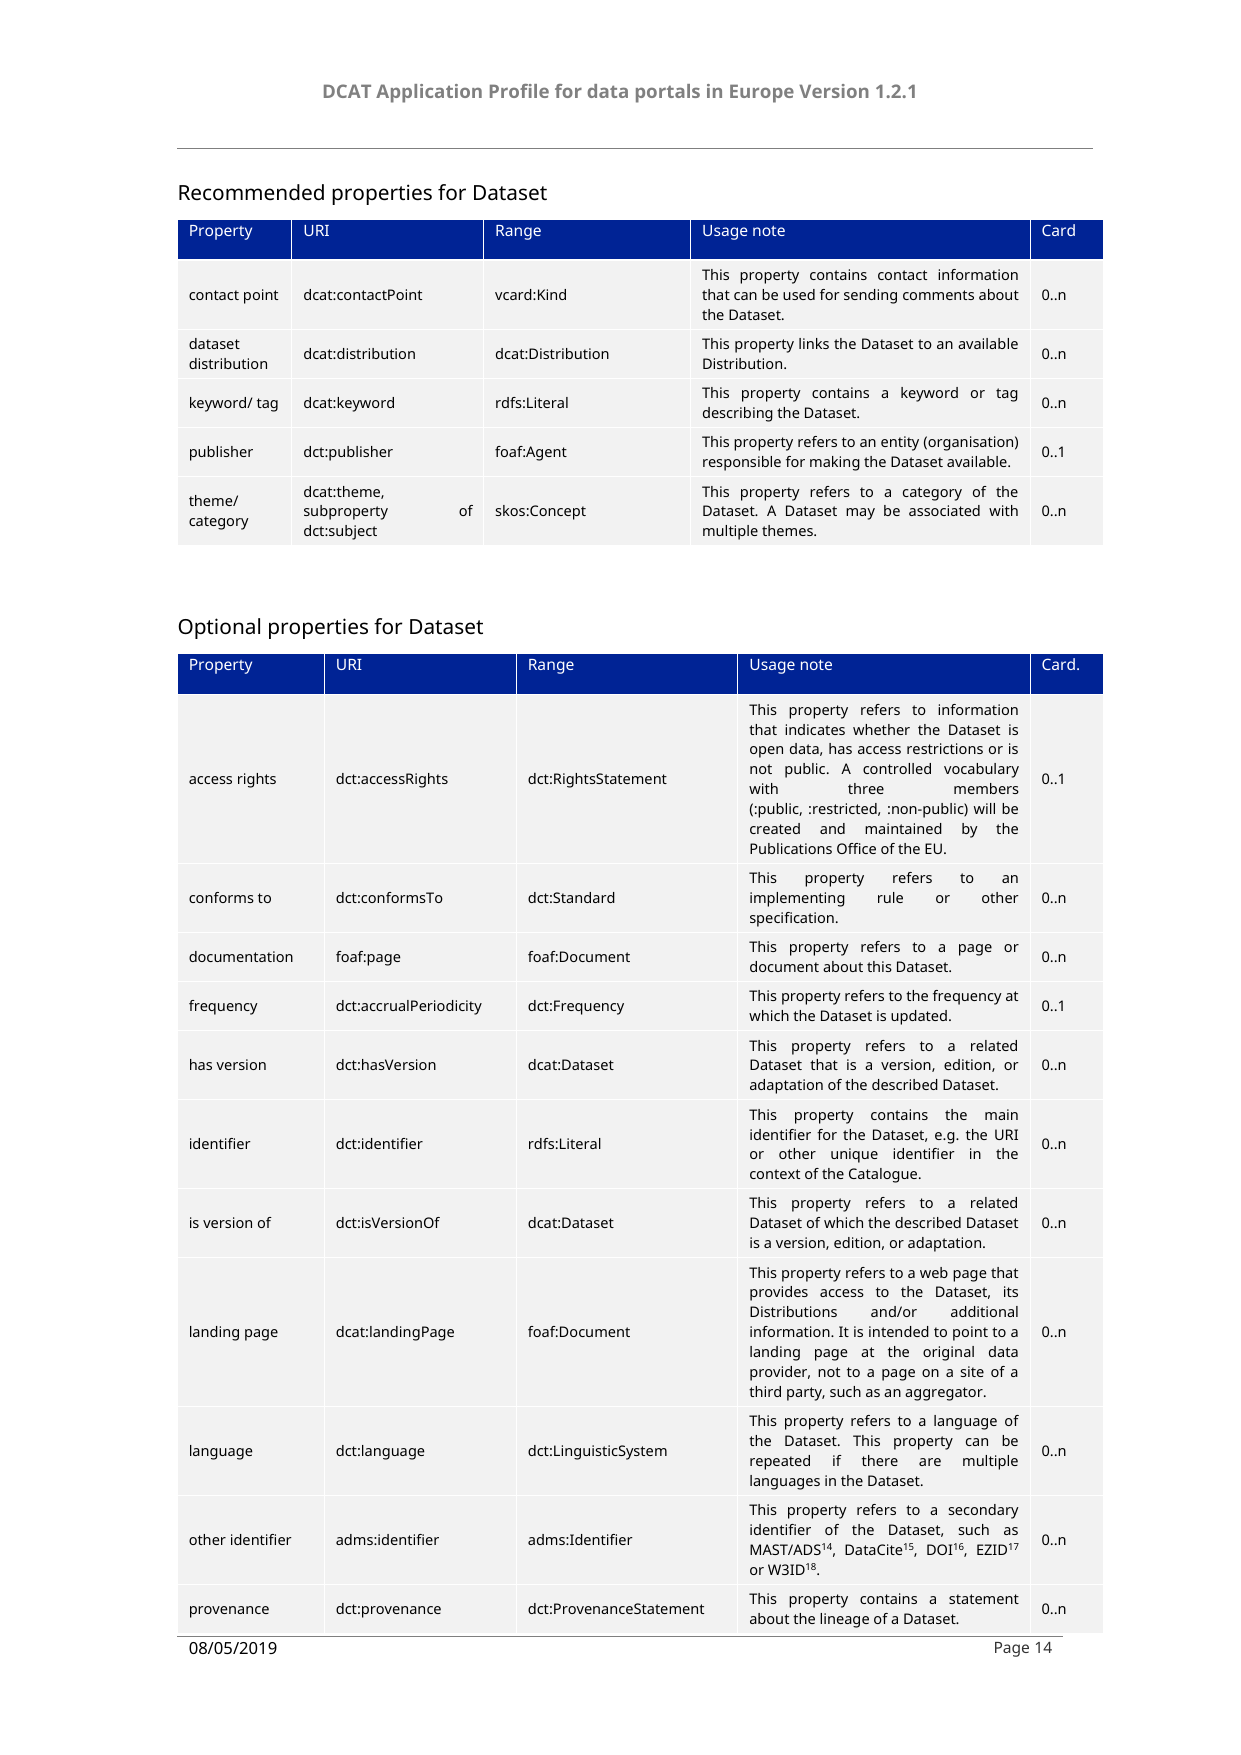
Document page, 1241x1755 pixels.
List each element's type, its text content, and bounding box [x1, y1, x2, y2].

table_cell This property refers to information that indicates whether the Dataset is open data, has access restrictions or is not public. A controlled vocabulary with three members (:public, :restricted, :non-public) will be created and maintained by the Publications Office of the EU. [738, 695, 1030, 863]
table_cell 0..n [1031, 1258, 1103, 1406]
table_cell adms:identifier [325, 1496, 516, 1584]
table_cell 0..1 [1031, 695, 1103, 863]
table_cell dataset distribution [178, 330, 291, 378]
table_cell is version of [178, 1189, 324, 1257]
table_cell 0..n [1031, 1496, 1103, 1584]
table_cell foaf:page [325, 933, 516, 981]
table_cell adms:Identifier [517, 1496, 737, 1584]
table_header URI [292, 220, 483, 259]
table_cell dct:isVersionOf [325, 1189, 516, 1257]
table_cell access rights [178, 695, 324, 863]
table_cell 0..n [1031, 379, 1103, 427]
table_cell rdfs:Literal [517, 1100, 737, 1188]
table_cell dct:Standard [517, 864, 737, 932]
table_header Range [517, 654, 737, 694]
table_cell dcat:Dataset [517, 1031, 737, 1099]
table_cell 0..n [1031, 864, 1103, 932]
table_cell 0..n [1031, 1189, 1103, 1257]
table_cell This property refers to an implementing rule or other specification. [738, 864, 1030, 932]
table_cell dct:hasVersion [325, 1031, 516, 1099]
table_cell This property contains the main identifier for the Dataset, e.g. the URI or other unique identifier in the context of the Catalogue. [738, 1100, 1030, 1188]
table_cell This property contains a keyword or tag describing the Dataset. [691, 379, 1030, 427]
table_cell foaf:Document [517, 1258, 737, 1406]
table_cell theme/ category [178, 477, 291, 545]
table_cell skos:Concept [484, 477, 690, 545]
table_header URI [325, 654, 516, 694]
table_header Property [178, 220, 291, 259]
table_cell dcat:Dataset [517, 1189, 737, 1257]
table_cell dcat:theme, subproperty of dct:subject [292, 477, 483, 545]
table_cell keyword/ tag [178, 379, 291, 427]
table_cell dct:accessRights [325, 695, 516, 863]
table_header Usage note [691, 220, 1030, 259]
table_header Card. [1031, 654, 1103, 694]
table_cell This property contains a statement about the lineage of a Dataset. [738, 1585, 1030, 1633]
table_cell identifier [178, 1100, 324, 1188]
table_cell This property refers to a language of the Dataset. This property can be repeated if there are multiple languages in the Dataset. [738, 1407, 1030, 1495]
table_cell foaf:Document [517, 933, 737, 981]
table_cell dct:LinguisticSystem [517, 1407, 737, 1495]
subtitle Optional properties for Dataset [177, 612, 1063, 641]
table_cell 0..n [1031, 1031, 1103, 1099]
table_cell 0..n [1031, 261, 1103, 329]
table_cell foaf:Agent [484, 428, 690, 476]
table_cell dct:ProvenanceStatement [517, 1585, 737, 1633]
table_cell other identifier [178, 1496, 324, 1584]
table_cell 0..n [1031, 477, 1103, 545]
table_cell dct:conformsTo [325, 864, 516, 932]
table_cell dct:identifier [325, 1100, 516, 1188]
table_cell dct:accrualPeriodicity [325, 982, 516, 1030]
table_cell conforms to [178, 864, 324, 932]
table_cell 0..n [1031, 933, 1103, 981]
table_cell This property refers to a secondary identifier of the Dataset, such as MAST/ADS, DataCite, DOI, EZID or W3ID. [738, 1496, 1030, 1584]
table_cell dcat:landingPage [325, 1258, 516, 1406]
table_cell frequency [178, 982, 324, 1030]
table_cell This property refers to a web page that provides access to the Dataset, its Distributions and/or additional information. It is intended to point to a landing page at the original data provider, not to a page on a site of a third party, such as an aggregator. [738, 1258, 1030, 1406]
table_cell dcat:keyword [292, 379, 483, 427]
table_cell This property refers to a category of the Dataset. A Dataset may be associated with multiple themes. [691, 477, 1030, 545]
table_cell dcat:Distribution [484, 330, 690, 378]
table_cell dct:provenance [325, 1585, 516, 1633]
table_header Range [484, 220, 690, 259]
table_cell dct:publisher [292, 428, 483, 476]
table_cell This property refers to a related Dataset that is a version, edition, or adaptation of the described Dataset. [738, 1031, 1030, 1099]
table_cell rdfs:Literal [484, 379, 690, 427]
table_cell contact point [178, 261, 291, 329]
subtitle Recommended properties for Dataset [177, 178, 1063, 206]
table_cell This property refers to the frequency at which the Dataset is updated. [738, 982, 1030, 1030]
table_cell 0..n [1031, 330, 1103, 378]
table_header Property [178, 654, 324, 694]
table_cell documentation [178, 933, 324, 981]
table_cell has version [178, 1031, 324, 1099]
table_cell dct:RightsStatement [517, 695, 737, 863]
table_cell 0..n [1031, 1100, 1103, 1188]
table_cell This property refers to a page or document about this Dataset. [738, 933, 1030, 981]
table_cell 0..n [1031, 1585, 1103, 1633]
table_header Card [1031, 220, 1103, 259]
table_cell 0..1 [1031, 428, 1103, 476]
table_cell vcard:Kind [484, 261, 690, 329]
table_cell This property refers to a related Dataset of which the described Dataset is a version, edition, or adaptation. [738, 1189, 1030, 1257]
table_cell 0..1 [1031, 982, 1103, 1030]
table_cell This property refers to an entity (organisation) responsible for making the Dataset available. [691, 428, 1030, 476]
table_cell publisher [178, 428, 291, 476]
table_cell This property links the Dataset to an available Distribution. [691, 330, 1030, 378]
table_cell provenance [178, 1585, 324, 1633]
table_cell This property contains contact information that can be used for sending comments about the Dataset. [691, 261, 1030, 329]
table_cell language [178, 1407, 324, 1495]
table_cell dcat:distribution [292, 330, 483, 378]
table_cell dct:language [325, 1407, 516, 1495]
table_cell dcat:contactPoint [292, 261, 483, 329]
table_cell dct:Frequency [517, 982, 737, 1030]
table_cell landing page [178, 1258, 324, 1406]
table_header Usage note [738, 654, 1030, 694]
table_cell 0..n [1031, 1407, 1103, 1495]
